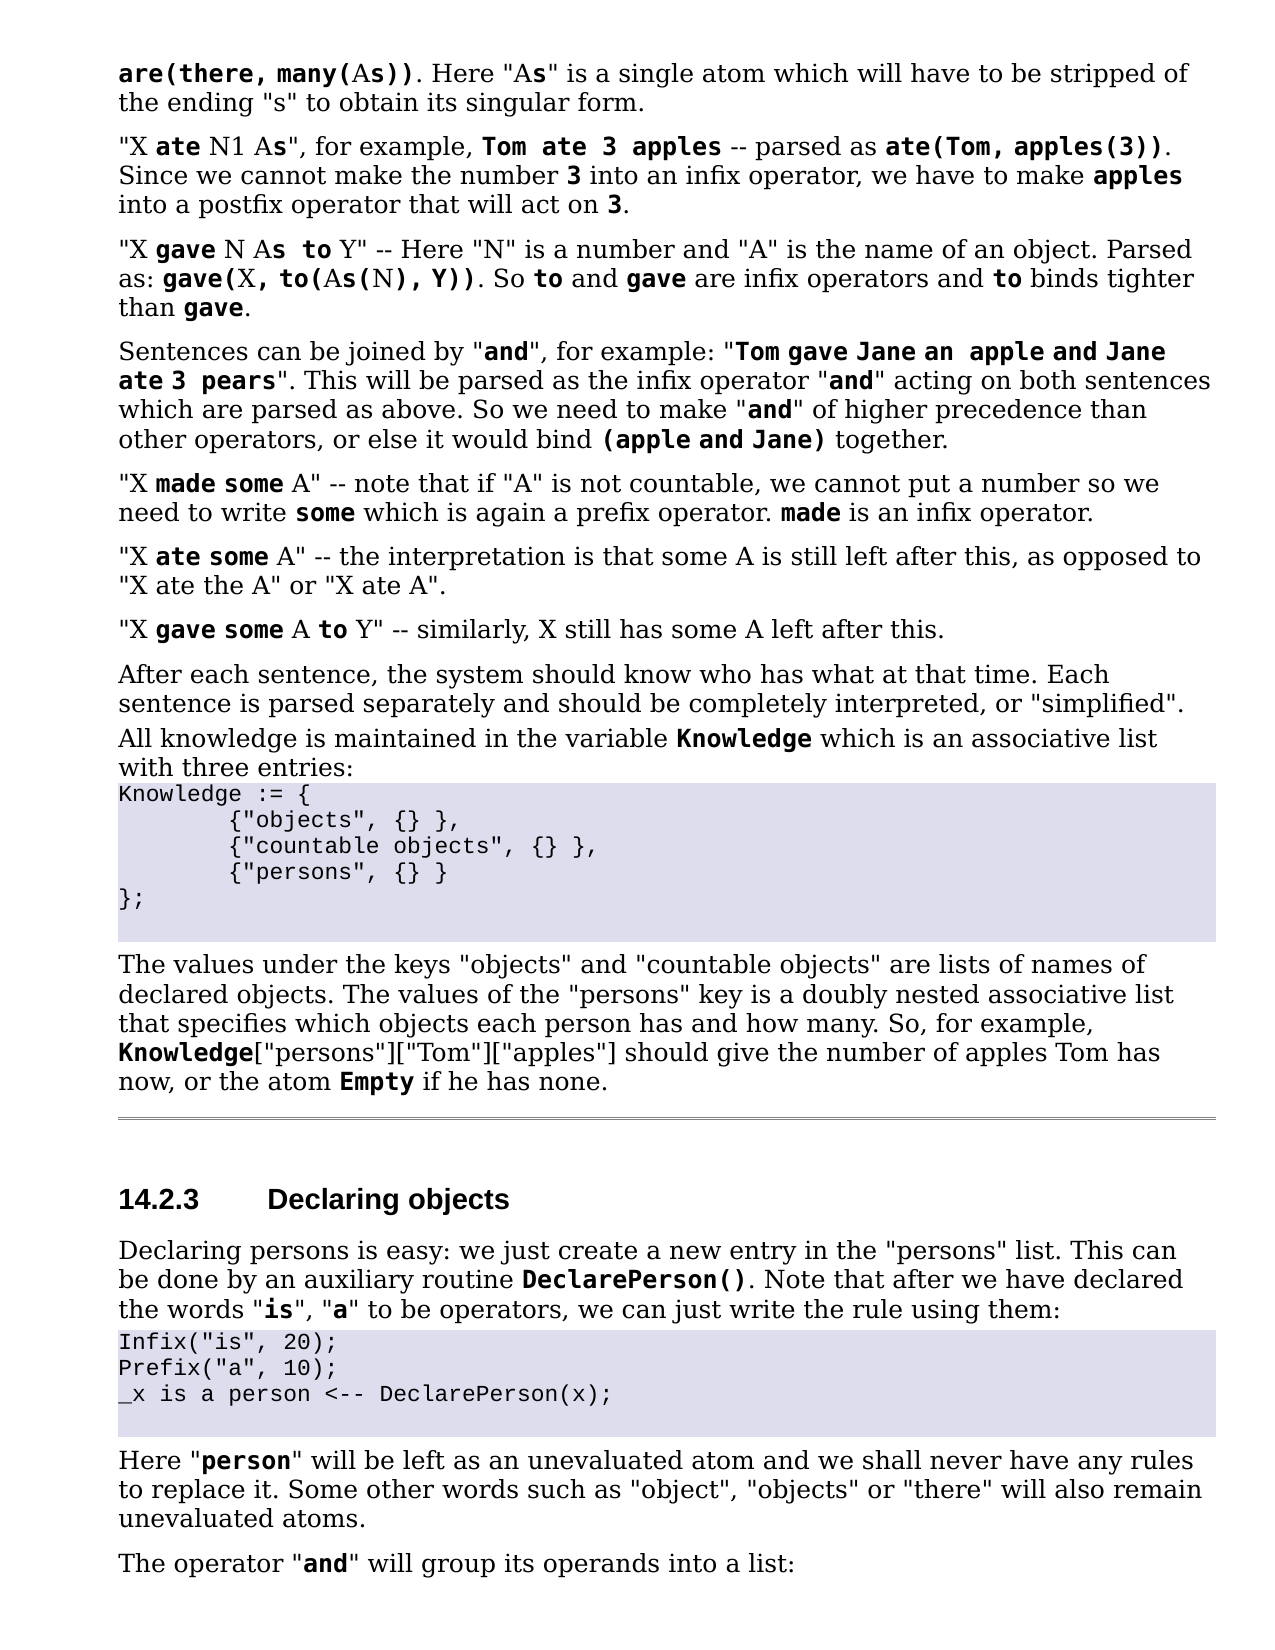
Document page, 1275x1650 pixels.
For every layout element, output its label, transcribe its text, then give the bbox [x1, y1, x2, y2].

text Declaring persons is easy: we just create a new entry in the "persons" list. This can be done by an auxiliary routine DeclarePerson(). Note that after we have declared the words "is", "a" to be operators, we can just write the rule using them: [118, 1236, 1216, 1324]
text are(there, many(As)). Here "As" is a single atom which will have to be stripped of the ending "s" to obtain its singular form. [118, 59, 1216, 117]
text "X ate N1 As", for example, Tom ate 3 apples -- parsed as ate(Tom, apples(3)). Since we cannot make the number 3 into an infix operator, we have to make apples into a postfix operator that will act on 3. [118, 132, 1216, 220]
text Sentences can be joined by "and", for example: "Tom gave Jane an apple and Jane ate 3 pears". This will be parsed as the infix operator "and" acting on both sentences which are parsed as above. So we need to make "and" of higher precedence than other operators, or else it would bind (apple and Jane) together. [118, 337, 1216, 454]
text All knowledge is maintained in the variable Knowledge which is an associative list with three entries: [118, 724, 1216, 783]
text "X gave N As to Y" -- Here "N" is a number and "A" is the name of an object. Parsed as: gave(X, to(As(N), Y)). So to and gave are infix operators and to binds tighter than gave. [118, 235, 1216, 322]
text After each sentence, the system should know who has what at that time. Each sentence is parsed separately and should be completely interpreted, or "simplified". [118, 660, 1216, 718]
text "X ate some A" -- the interpretation is that some A is still left after this, as opposed to "X ate the A" or "X ate A". [118, 542, 1216, 601]
text The values under the keys "objects" and "countable objects" are lists of names of declared objects. The values of the "persons" key is a doubly nested associative list that specifies which objects each person has and how many. So, for example, Knowledge["persons"]["Tom"]["apples"] should give the number of apples Tom has now, or the atom Empty if he has none. [118, 951, 1216, 1097]
text The operator "and" will group its operands into a list: [118, 1549, 1216, 1578]
text "X made some A" -- note that if "A" is not countable, we cannot put a number so we need to write some which is again a prefix operator. made is an infix operator. [118, 469, 1216, 527]
table_header Knowledge := { {"objects", {} }, {"countable objects", {} }, {"persons", {} } }; [118, 783, 1216, 942]
table_header Infix("is", 20); Prefix("a", 10); _x is a person <-- DeclarePerson(x); [118, 1330, 1216, 1437]
text "X gave some A to Y" -- similarly, X still has some A left after this. [118, 616, 1216, 645]
subtitle Declaring objects [118, 1182, 1216, 1216]
text Here "person" will be left as an unevaluated atom and we shall never have any rules to replace it. Some other words such as "object", "objects" or "there" will also remain unevaluated atoms. [118, 1446, 1216, 1534]
